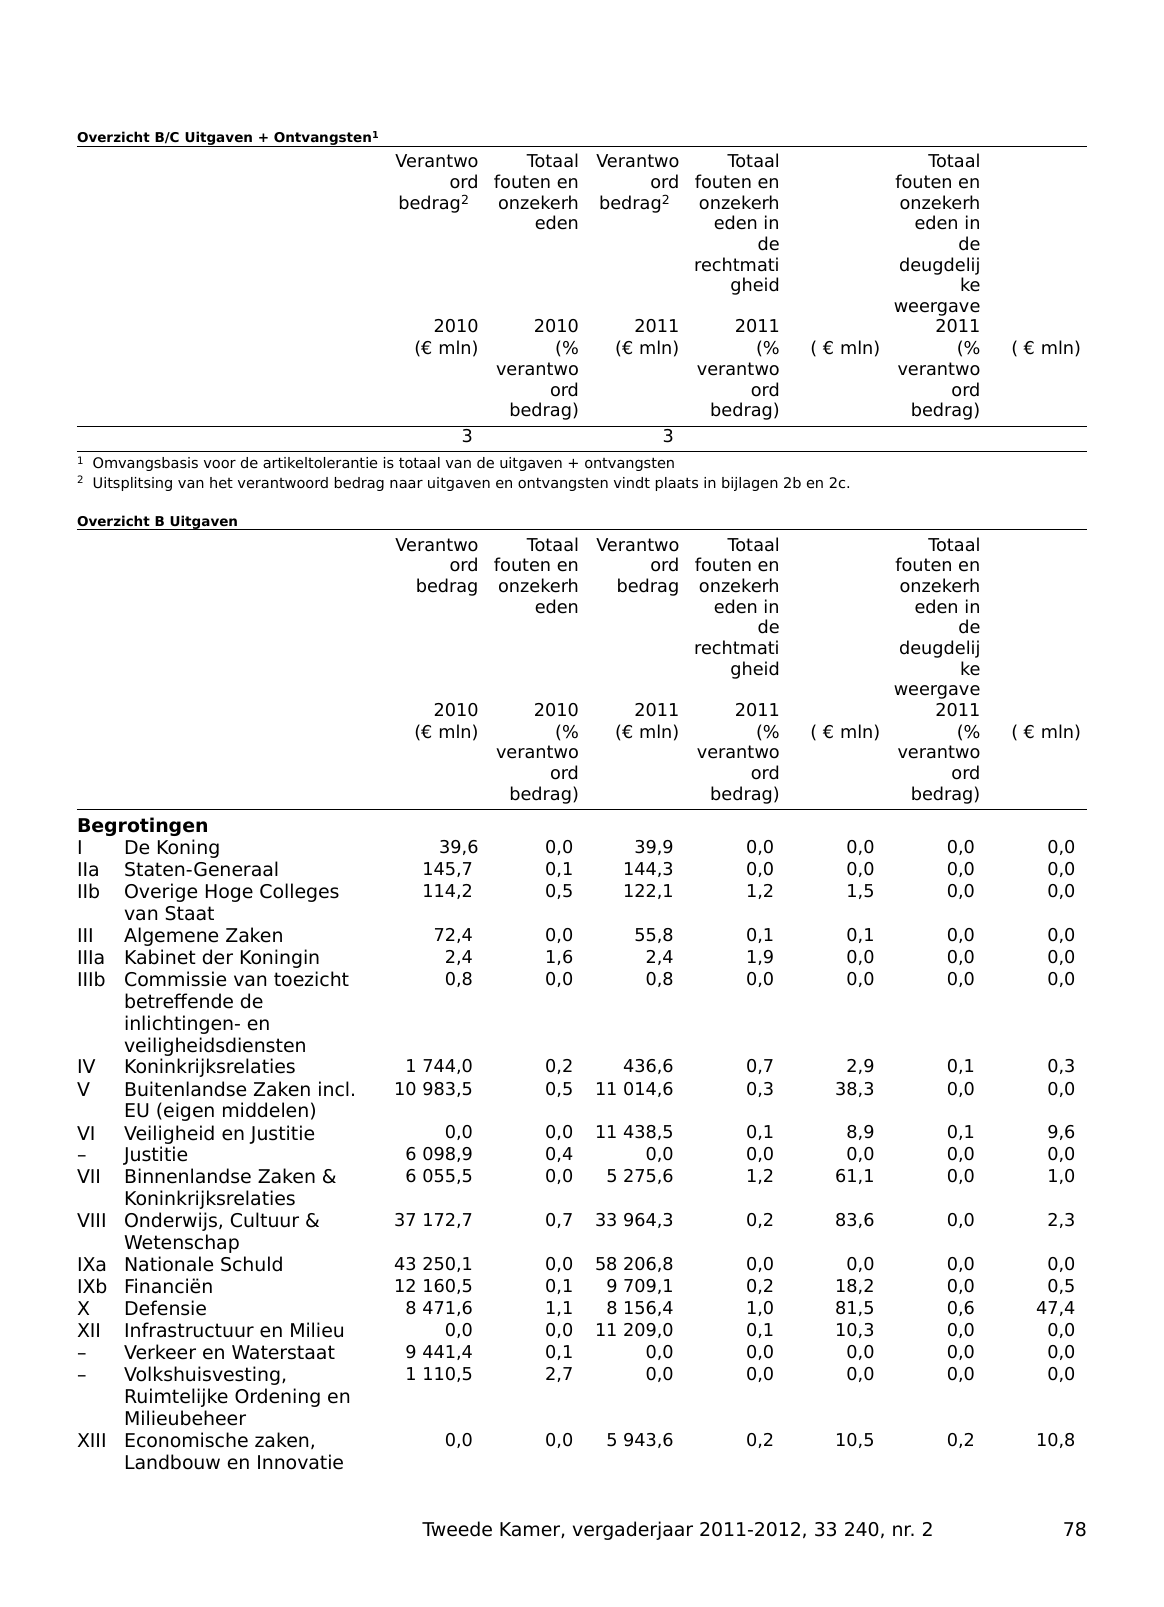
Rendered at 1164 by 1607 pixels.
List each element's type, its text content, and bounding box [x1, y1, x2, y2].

table_cell 0,0 [685, 1144, 785, 1166]
table_cell Begrotingen [77, 810, 384, 837]
table_cell 0,0 [886, 881, 986, 924]
table_cell Verantwoord bedrag [585, 530, 685, 700]
table_cell IXb [77, 1276, 118, 1298]
table_cell IXa [77, 1254, 118, 1276]
table_cell 6 098,9 [384, 1144, 484, 1166]
table_cell Financiën [118, 1276, 384, 1298]
table_cell IIa [77, 859, 118, 881]
table_cell 12 160,5 [384, 1276, 484, 1298]
table_cell XIII [77, 1430, 118, 1474]
table_cell 1 Omvangsbasis voor de artikeltolerantie is totaal van de uitgaven + ontvangsten 2 Uitsplitsing van het verantwoord bedrag naar uitgaven en ontvangsten vindt plaats in bijlagen 2b en 2c. [77, 452, 1087, 491]
table_cell 0,8 [585, 969, 685, 1056]
table_cell Totaal fouten en onzekerheden [484, 530, 584, 700]
table_cell 0,0 [886, 859, 986, 881]
table_cell IIIb [77, 969, 118, 1056]
table_cell [118, 427, 384, 451]
table_cell [118, 700, 384, 722]
table_cell 144,3 [585, 859, 685, 881]
table_cell Nationale Schuld [118, 1254, 384, 1276]
table_cell 1,6 [484, 947, 584, 968]
table_cell 2,7 [484, 1364, 584, 1430]
table_cell 33 964,3 [585, 1210, 685, 1254]
table_cell Verantwoord bedrag [384, 530, 484, 700]
table_cell Verantwoord bedrag2 [585, 147, 685, 316]
table_header Overzicht B Uitgaven [77, 513, 1087, 529]
table_cell [685, 427, 785, 451]
table_cell 0,5 [986, 1276, 1087, 1298]
table_cell 0,0 [785, 1144, 886, 1166]
table_cell 122,1 [585, 881, 685, 924]
table_cell 11 014,6 [585, 1079, 685, 1122]
table_cell I [77, 837, 118, 859]
table_cell – [77, 1342, 118, 1364]
table_cell 2011 [886, 316, 986, 338]
table_cell [886, 810, 986, 837]
table_cell 0,0 [384, 1430, 484, 1474]
table_cell ( € mln) [785, 338, 886, 426]
table_header Overzicht B/C Uitgaven + Ontvangsten1 [77, 130, 1087, 146]
table_cell 0,0 [886, 1079, 986, 1122]
table_cell 10 983,5 [384, 1079, 484, 1122]
table_cell 6 055,5 [384, 1166, 484, 1210]
table_cell 0,0 [484, 1254, 584, 1276]
table_cell (€ mln) [585, 722, 685, 809]
table_cell 38,3 [785, 1079, 886, 1122]
table_cell 1 110,5 [384, 1364, 484, 1430]
table_cell 1,1 [484, 1298, 584, 1320]
table_cell ( € mln) [986, 722, 1087, 809]
table_cell 0,0 [685, 1254, 785, 1276]
table_cell 0,0 [886, 1320, 986, 1342]
table_cell Staten-Generaal [118, 859, 384, 881]
table_cell Binnenlandse Zaken & Koninkrijksrelaties [118, 1166, 384, 1210]
table_cell [986, 427, 1087, 451]
table_cell [77, 338, 118, 426]
table_cell 0,0 [986, 837, 1087, 859]
table_cell 11 209,0 [585, 1320, 685, 1342]
table_cell 0,0 [785, 947, 886, 968]
table_cell 10,8 [986, 1430, 1087, 1474]
table_cell 0,0 [685, 969, 785, 1056]
table_cell 0,2 [685, 1276, 785, 1298]
table_cell 0,0 [986, 969, 1087, 1056]
table_cell 0,0 [886, 925, 986, 947]
table_cell Kabinet der Koningin [118, 947, 384, 968]
table_cell [986, 810, 1087, 837]
table_cell [484, 427, 584, 451]
table_cell 3 [585, 427, 685, 451]
table_cell 2010 [484, 700, 584, 722]
table_cell 0,0 [785, 1254, 886, 1276]
table_cell (€ mln) [384, 722, 484, 809]
table_cell 0,1 [886, 1056, 986, 1078]
table_cell [384, 810, 484, 837]
table_cell 0,5 [484, 881, 584, 924]
table_cell 0,0 [484, 837, 584, 859]
table_cell [77, 147, 118, 316]
table_cell 2,3 [986, 1210, 1087, 1254]
table_cell III [77, 925, 118, 947]
table_cell 0,0 [785, 859, 886, 881]
table_cell 0,0 [384, 1123, 484, 1144]
table_cell 0,0 [585, 1342, 685, 1364]
table_cell 0,0 [886, 1254, 986, 1276]
table_cell Totaal fouten en onzekerheden in de deugdelijke weergave [886, 147, 986, 316]
table_cell 1,2 [685, 1166, 785, 1210]
table_cell 61,1 [785, 1166, 886, 1210]
table_cell (% verantwoord bedrag) [886, 722, 986, 809]
table_cell 0,1 [785, 925, 886, 947]
table_cell 2,9 [785, 1056, 886, 1078]
table_cell 39,6 [384, 837, 484, 859]
table_cell 2011 [685, 316, 785, 338]
table_cell 0,0 [886, 947, 986, 968]
table_cell [118, 530, 384, 700]
table_cell 0,0 [384, 1320, 484, 1342]
table_cell 0,1 [886, 1123, 986, 1144]
table_cell Algemene Zaken [118, 925, 384, 947]
table_cell 39,9 [585, 837, 685, 859]
table_cell (% verantwoord bedrag) [685, 722, 785, 809]
table_cell 0,7 [685, 1056, 785, 1078]
table_cell [785, 810, 886, 837]
table_cell [785, 530, 886, 700]
table_cell VI [77, 1123, 118, 1144]
table_cell Koninkrijksrelaties [118, 1056, 384, 1078]
table_cell 10,3 [785, 1320, 886, 1342]
table_cell 0,0 [986, 925, 1087, 947]
table_cell 1,0 [986, 1166, 1087, 1210]
table_cell [77, 316, 118, 338]
table_cell [986, 700, 1087, 722]
table_cell 47,4 [986, 1298, 1087, 1320]
table_cell IIb [77, 881, 118, 924]
table_cell 11 438,5 [585, 1123, 685, 1144]
table_cell 0,3 [685, 1079, 785, 1122]
table_cell 2,4 [384, 947, 484, 968]
table_cell [77, 427, 118, 451]
table_cell 10,5 [785, 1430, 886, 1474]
table_cell 3 [384, 427, 484, 451]
table_cell VIII [77, 1210, 118, 1254]
table_cell Infrastructuur en Milieu [118, 1320, 384, 1342]
table_cell 58 206,8 [585, 1254, 685, 1276]
table_cell IIIa [77, 947, 118, 968]
table_cell 0,0 [986, 1144, 1087, 1166]
table_cell Veiligheid en Justitie [118, 1123, 384, 1144]
table_cell 0,1 [685, 1320, 785, 1342]
table_cell – [77, 1364, 118, 1430]
table_cell Volkshuisvesting, Ruimtelijke Ordening en Milieubeheer [118, 1364, 384, 1430]
table_cell 1 744,0 [384, 1056, 484, 1078]
table_cell [886, 427, 986, 451]
table_cell 9 709,1 [585, 1276, 685, 1298]
table_cell 83,6 [785, 1210, 886, 1254]
table_cell [986, 316, 1087, 338]
table_cell 18,2 [785, 1276, 886, 1298]
table_cell 0,0 [886, 837, 986, 859]
table_cell [685, 810, 785, 837]
table_cell [785, 427, 886, 451]
table_cell 5 943,6 [585, 1430, 685, 1474]
table_cell 0,2 [685, 1210, 785, 1254]
table_cell Totaal fouten en onzekerheden in de rechtmatigheid [685, 147, 785, 316]
table_cell 0,0 [986, 1254, 1087, 1276]
table_cell 0,0 [685, 1364, 785, 1430]
table_cell [118, 316, 384, 338]
table_cell 1,9 [685, 947, 785, 968]
table_cell Verkeer en Waterstaat [118, 1342, 384, 1364]
table_cell 2010 [484, 316, 584, 338]
table_cell [118, 722, 384, 809]
table_cell 436,6 [585, 1056, 685, 1078]
table_cell Totaal fouten en onzekerheden [484, 147, 584, 316]
table_cell 37 172,7 [384, 1210, 484, 1254]
table_cell 0,0 [685, 859, 785, 881]
table_cell 0,0 [986, 881, 1087, 924]
table_cell 0,1 [484, 859, 584, 881]
table_cell 0,2 [886, 1430, 986, 1474]
table_cell Justitie [118, 1144, 384, 1166]
table_cell 0,0 [886, 1364, 986, 1430]
table_cell 0,1 [484, 1276, 584, 1298]
table_cell 0,0 [986, 1079, 1087, 1122]
table_cell 0,8 [384, 969, 484, 1056]
table_cell (% verantwoord bedrag) [886, 338, 986, 426]
table_cell 0,0 [484, 1320, 584, 1342]
table_cell 0,0 [785, 1364, 886, 1430]
table_cell 0,0 [785, 1342, 886, 1364]
table_cell 2,4 [585, 947, 685, 968]
table_cell [785, 700, 886, 722]
table_cell 9 441,4 [384, 1342, 484, 1364]
table_cell 0,0 [685, 837, 785, 859]
table_cell 2011 [685, 700, 785, 722]
table_cell 8,9 [785, 1123, 886, 1144]
table_cell 0,0 [886, 1210, 986, 1254]
table_cell 0,0 [986, 947, 1087, 968]
table_cell 8 156,4 [585, 1298, 685, 1320]
table_cell Commissie van toezicht betreffende de inlichtingen- en veiligheidsdiensten [118, 969, 384, 1056]
table_cell 43 250,1 [384, 1254, 484, 1276]
table_cell (% verantwoord bedrag) [484, 338, 584, 426]
table_cell 2011 [585, 316, 685, 338]
table_cell 0,0 [785, 837, 886, 859]
table_cell [118, 338, 384, 426]
table_cell Onderwijs, Cultuur & Wetenschap [118, 1210, 384, 1254]
table_cell 0,0 [484, 969, 584, 1056]
table_cell 0,0 [785, 969, 886, 1056]
table_cell VII [77, 1166, 118, 1210]
table_cell 2010 [384, 700, 484, 722]
table_cell 2010 [384, 316, 484, 338]
table_cell X [77, 1298, 118, 1320]
table_cell 0,2 [484, 1056, 584, 1078]
table_cell 0,3 [986, 1056, 1087, 1078]
table_cell Totaal fouten en onzekerheden in de rechtmatigheid [685, 530, 785, 700]
table_cell 0,0 [986, 859, 1087, 881]
table_cell (% verantwoord bedrag) [685, 338, 785, 426]
table_cell 0,0 [585, 1364, 685, 1430]
table_cell 0,0 [986, 1342, 1087, 1364]
table_cell [986, 147, 1087, 316]
table_cell 0,4 [484, 1144, 584, 1166]
table_cell 0,0 [484, 1166, 584, 1210]
table_cell XII [77, 1320, 118, 1342]
table_cell 0,0 [886, 969, 986, 1056]
table_cell 145,7 [384, 859, 484, 881]
table_cell [585, 810, 685, 837]
table_cell (€ mln) [585, 338, 685, 426]
table_cell [986, 530, 1087, 700]
table_cell 0,0 [484, 1123, 584, 1144]
table_cell 0,0 [484, 925, 584, 947]
table_cell 55,8 [585, 925, 685, 947]
table_cell Buitenlandse Zaken incl. EU (eigen middelen) [118, 1079, 384, 1122]
table_cell 81,5 [785, 1298, 886, 1320]
table_cell V [77, 1079, 118, 1122]
table_cell 0,0 [886, 1166, 986, 1210]
table_cell 0,0 [886, 1144, 986, 1166]
table_cell Totaal fouten en onzekerheden in de deugdelijke weergave [886, 530, 986, 700]
table_cell (% verantwoord bedrag) [484, 722, 584, 809]
table_cell 0,5 [484, 1079, 584, 1122]
table_cell [118, 147, 384, 316]
table_cell 0,0 [484, 1430, 584, 1474]
table_cell IV [77, 1056, 118, 1078]
table_cell 0,0 [986, 1320, 1087, 1342]
table_cell 0,2 [685, 1430, 785, 1474]
table_cell Defensie [118, 1298, 384, 1320]
table_cell 1,5 [785, 881, 886, 924]
table_cell Verantwoord bedrag2 [384, 147, 484, 316]
table_cell 8 471,6 [384, 1298, 484, 1320]
table_cell (€ mln) [384, 338, 484, 426]
table_cell – [77, 1144, 118, 1166]
table_cell [77, 530, 118, 700]
table_cell 0,1 [685, 1123, 785, 1144]
table_cell [484, 810, 584, 837]
table_cell ( € mln) [785, 722, 886, 809]
table_cell Economische zaken, Landbouw en Innovatie [118, 1430, 384, 1474]
table_cell 0,6 [886, 1298, 986, 1320]
table_cell [77, 700, 118, 722]
table_cell [785, 147, 886, 316]
table_cell [785, 316, 886, 338]
table_cell 0,1 [484, 1342, 584, 1364]
table_cell [77, 722, 118, 809]
table_cell 2011 [585, 700, 685, 722]
table_cell 0,0 [886, 1276, 986, 1298]
table_cell Overige Hoge Colleges van Staat [118, 881, 384, 924]
table_cell 72,4 [384, 925, 484, 947]
table_cell 114,2 [384, 881, 484, 924]
table_cell 0,0 [585, 1144, 685, 1166]
table_cell 0,0 [886, 1342, 986, 1364]
table_cell 1,0 [685, 1298, 785, 1320]
table_cell 0,0 [685, 1342, 785, 1364]
table_cell De Koning [118, 837, 384, 859]
table_cell 9,6 [986, 1123, 1087, 1144]
table_cell 1,2 [685, 881, 785, 924]
table_cell 5 275,6 [585, 1166, 685, 1210]
table_cell ( € mln) [986, 338, 1087, 426]
table_cell 2011 [886, 700, 986, 722]
table_cell 0,1 [685, 925, 785, 947]
table_cell 0,0 [986, 1364, 1087, 1430]
table_cell 0,7 [484, 1210, 584, 1254]
